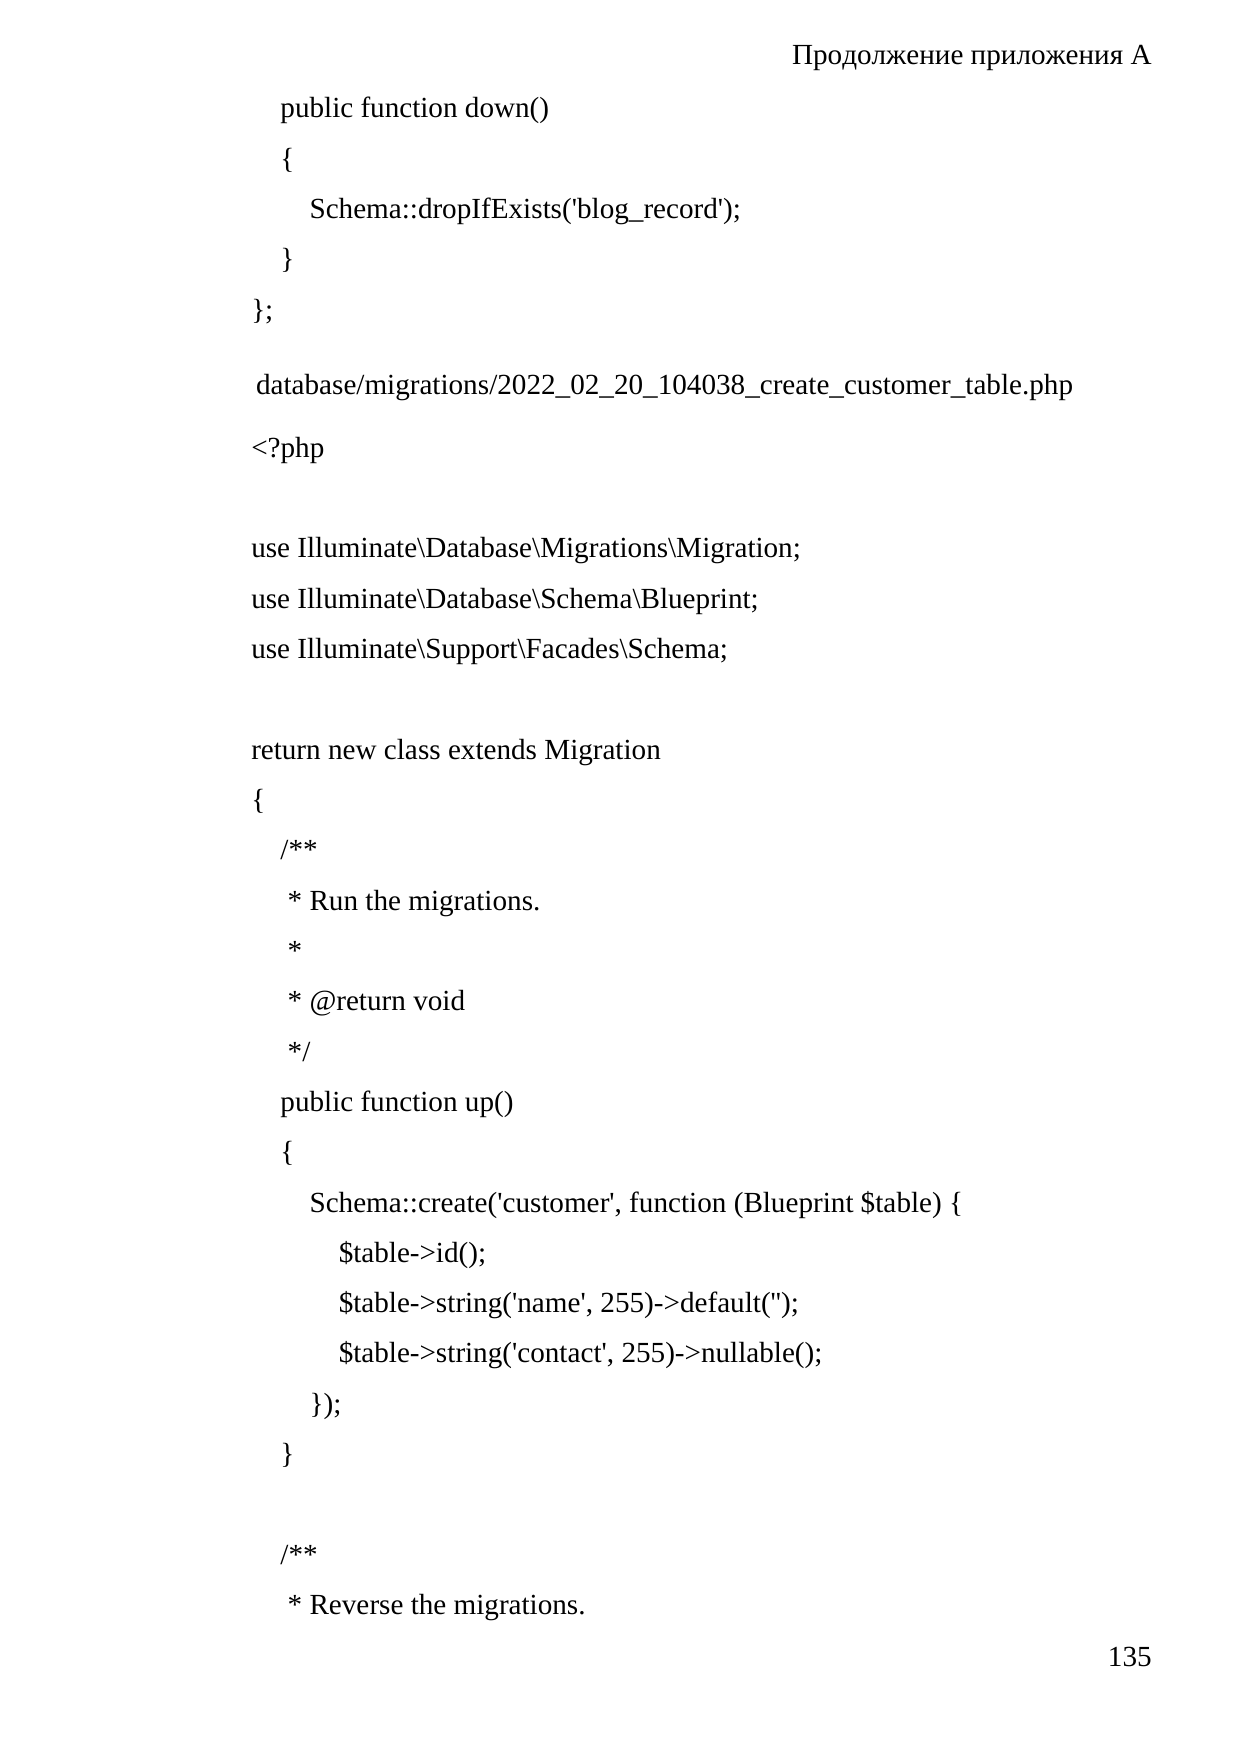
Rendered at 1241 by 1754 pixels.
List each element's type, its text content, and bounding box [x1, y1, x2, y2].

text public function down() [177, 91, 1152, 124]
text public function up() [177, 1084, 1152, 1118]
text * @return void [177, 983, 1152, 1017]
text return new class extends Migration [177, 732, 1152, 765]
text $table->string('name', 255)->default(''); [177, 1285, 1152, 1319]
text * [177, 933, 1152, 967]
text $table->string('contact', 255)->nullable(); [177, 1336, 1152, 1369]
text <?php [177, 430, 1152, 463]
text * Reverse the migrations. [177, 1587, 1152, 1621]
text /** [177, 1537, 1152, 1570]
text { [177, 1134, 1152, 1168]
text Schema::create('customer', function (Blueprint $table) { [177, 1185, 1152, 1218]
text use Illuminate\Support\Facades\Schema; [177, 631, 1152, 665]
text Schema::dropIfExists('blog_record'); [177, 191, 1152, 225]
text */ [177, 1034, 1152, 1067]
text } [177, 242, 1152, 275]
text } [177, 1436, 1152, 1470]
subtitle database/migrations/2022_02_20_104038_create_customer_table.php [177, 367, 1152, 401]
text }); [177, 1386, 1152, 1419]
text { [177, 141, 1152, 174]
text $table->id(); [177, 1235, 1152, 1268]
text * Run the migrations. [177, 883, 1152, 916]
text /** [177, 832, 1152, 866]
text use Illuminate\Database\Schema\Blueprint; [177, 581, 1152, 614]
text }; [177, 292, 1152, 325]
text { [177, 782, 1152, 816]
text use Illuminate\Database\Migrations\Migration; [177, 531, 1152, 564]
